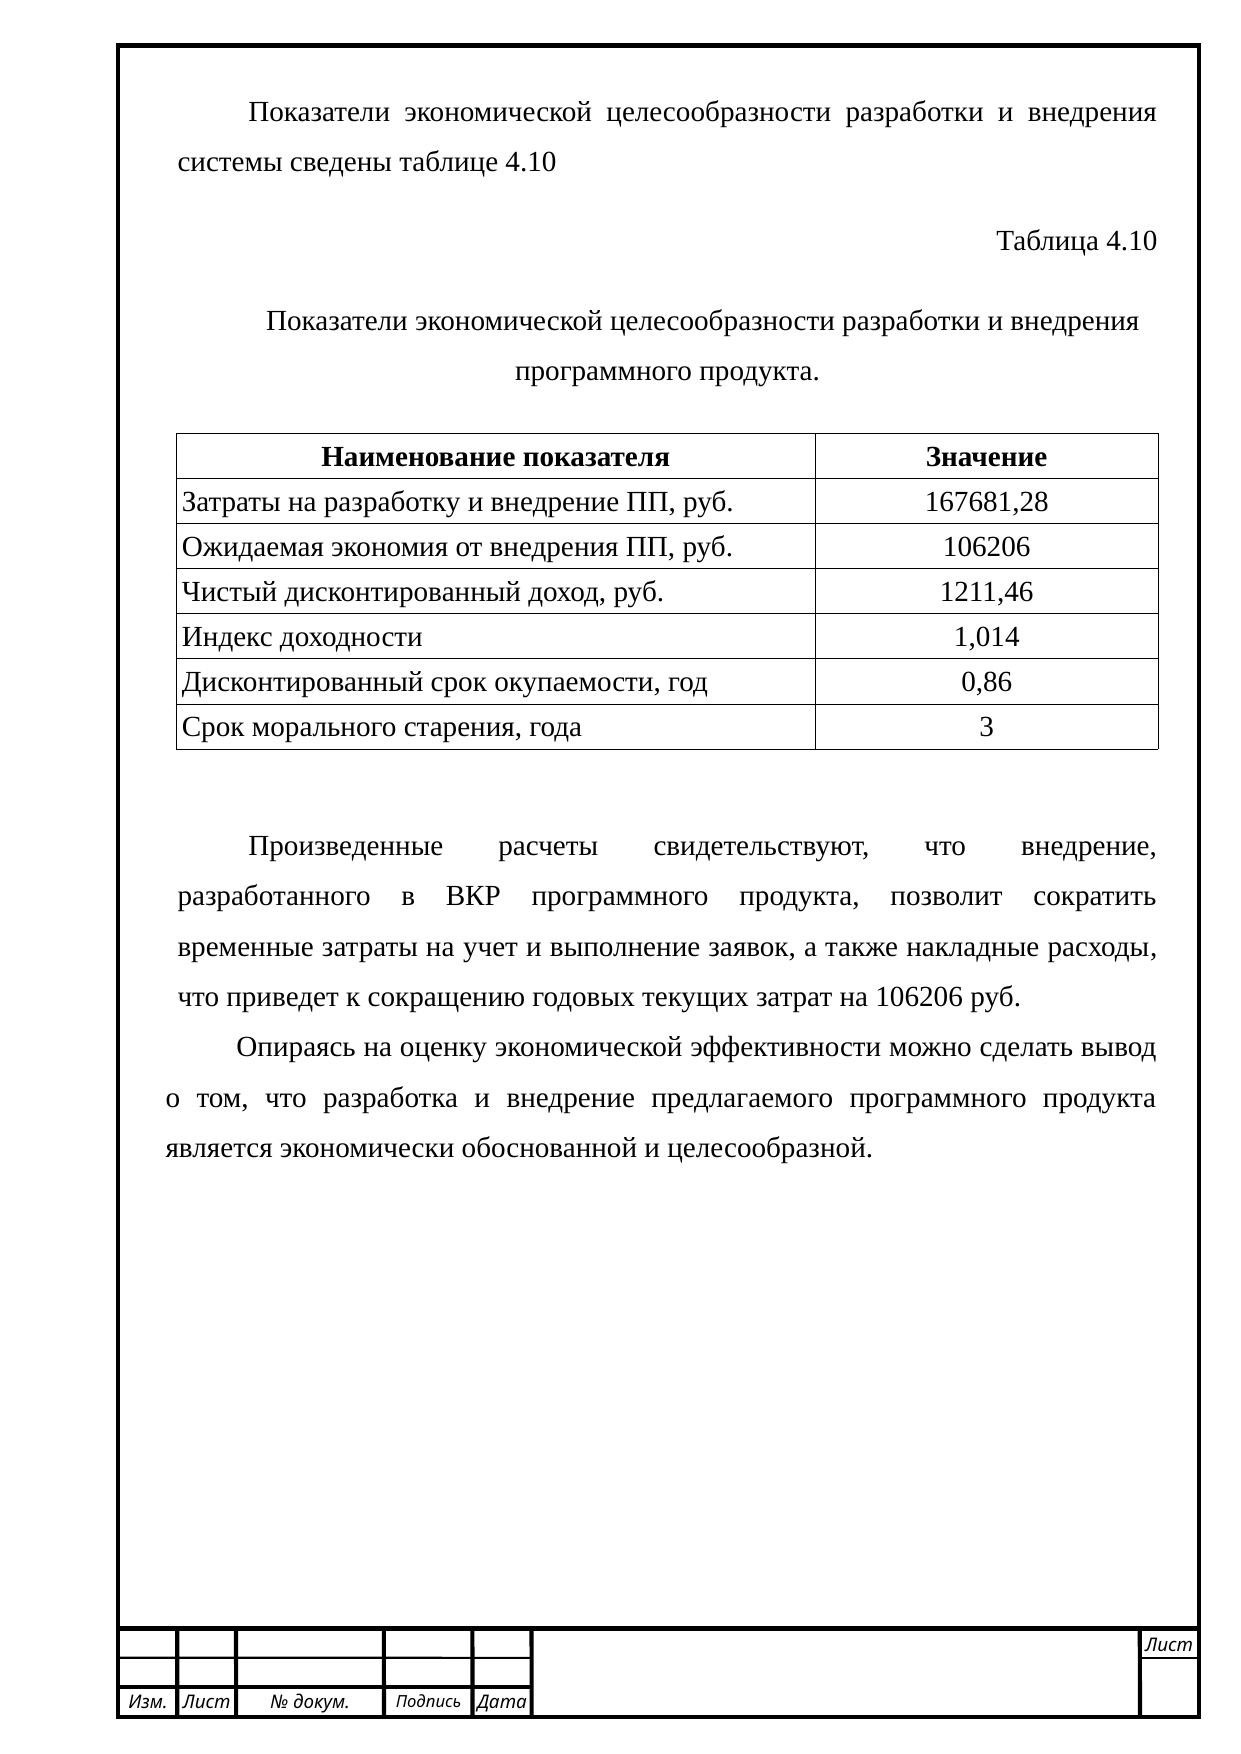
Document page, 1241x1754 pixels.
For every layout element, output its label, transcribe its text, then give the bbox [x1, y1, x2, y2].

text Произведенные расчеты свидетельствуют, что внедрение, разработанного в ВКР программного продукта, позволит сократить временные затраты на учет и выполнение заявок, а также накладные расходы, что приведет к сокращению годовых текущих затрат на 106206 руб. [177, 828, 1157, 1013]
table_cell 1,014 [816, 614, 1158, 658]
table_cell Дисконтированный срок окупаемости, год [177, 659, 815, 703]
text Показатели экономической целесообразности разработки и внедрения системы сведены таблице 4.10 [177, 94, 1157, 178]
table_cell Ожидаемая экономия от внедрения ПП, руб. [177, 524, 815, 568]
table_cell 0,86 [816, 659, 1158, 703]
table_cell Чистый дисконтированный доход, руб. [177, 569, 815, 613]
text Опираясь на оценку экономической эффективности можно сделать вывод о том, что разработка и внедрение предлагаемого программного продукта является экономически обоснованной и целесообразной. [165, 1029, 1157, 1163]
table_cell 1211,46 [816, 569, 1158, 613]
table_cell Срок морального старения, года [177, 705, 815, 748]
table_cell 3 [816, 705, 1158, 748]
table_cell 106206 [816, 524, 1158, 568]
text Показатели экономической целесообразности разработки и внедрения программного продукта. [177, 303, 1157, 387]
table_cell Затраты на разработку и внедрение ПП, руб. [177, 479, 815, 523]
table_cell 167681,28 [816, 479, 1158, 523]
text Таблица 4.10 [177, 223, 1157, 257]
table_cell Индекс доходности [177, 614, 815, 658]
table_header Наименование показателя [177, 434, 815, 478]
table_header Значение [816, 434, 1158, 478]
